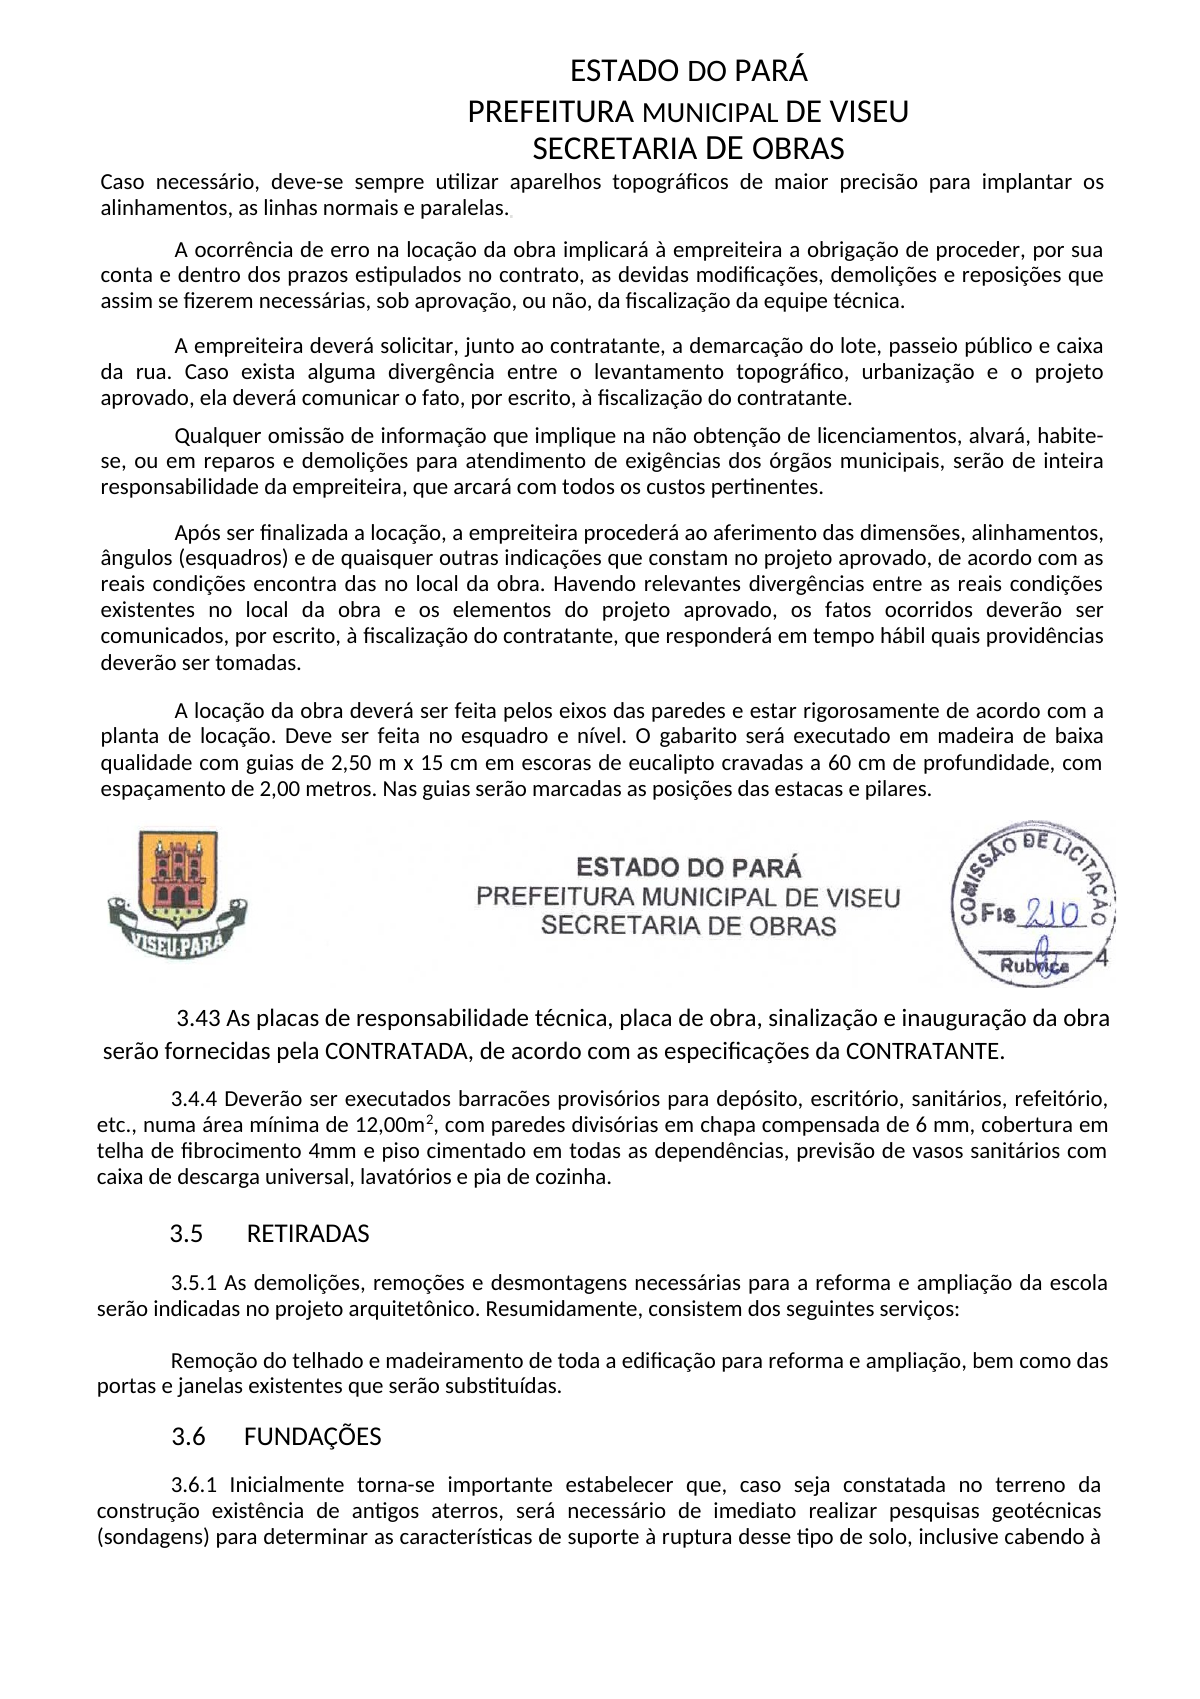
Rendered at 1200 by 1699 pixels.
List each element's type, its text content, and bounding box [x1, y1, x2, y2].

text Caso necessário, deve-se sempre utilizar aparelhos topográficos de maior precisão para implantar os alinhamentos, as linhas normais e paralelas. [100, 168, 1106, 221]
text 3.4.4 Deverão ser executados barracões provisórios para depósito, escritório, sanitários, refeitório, etc., numa área mínima de 12,00m2, com paredes divisórias em chapa compensada de 6 mm, cobertura em telha de fibrocimento 4mm e piso cimentado em todas as dependências, previsão de vasos sanitários com caixa de descarga universal, lavatórios e pia de cozinha. [97, 1086, 1110, 1190]
text 3.5.1 As demolições, remoções e desmontagens necessárias para a reforma e ampliação da escola serão indicadas no projeto arquitetônico. Resumidamente, consistem dos seguintes serviços: [97, 1270, 1110, 1322]
text Remoção do telhado e madeiramento de toda a edificação para reforma e ampliação, bem como das portas e janelas existentes que serão substituídas. [97, 1347, 1110, 1399]
text A empreiteira deverá solicitar, junto ao contratante, a demarcação do lote, passeio público e caixa da rua. Caso exista alguma divergência entre o levantamento topográfico, urbanização e o projeto aprovado, ela deverá comunicar o fato, por escrito, à fiscalização do contratante. [100, 333, 1106, 411]
subtitle 3.6 FUNDAÇÕES [94, 1419, 1113, 1452]
subtitle 3.5 RETIRADAS [94, 1216, 1113, 1249]
text 3.43 As placas de responsabilidade técnica, placa de obra, sinalização e inauguração da obra serão fornecidas pela CONTRATADA, de acordo com as especificações da CONTRATANTE. [103, 1003, 1113, 1066]
text Após ser finalizada a locação, a empreiteira procederá ao aferimento das dimensões, alinhamentos, ângulos (esquadros) e de quaisquer outras indicações que constam no projeto aprovado, de acordo com as reais condições encontra das no local da obra. Havendo relevantes divergências entre as reais condições existentes no local da obra e os elementos do projeto aprovado, os fatos ocorridos deverão ser comunicados, por escrito, à fiscalização do contratante, que responderá em tempo hábil quais providências deverão ser tomadas. [100, 519, 1106, 676]
text Qualquer omissão de informação que implique na não obtenção de licenciamentos, alvará, habite-se, ou em reparos e demolições para atendimento de exigências dos órgãos municipais, serão de inteira responsabilidade da empreiteira, que arcará com todos os custos pertinentes. [100, 422, 1106, 501]
text A ocorrência de erro na locação da obra implicará à empreiteira a obrigação de proceder, por sua conta e dentro dos prazos estipulados no contrato, as devidas modificações, demolições e reposições que assim se fizerem necessárias, sob aprovação, ou não, da fiscalização da equipe técnica. [100, 236, 1106, 314]
text 3.6.1 Inicialmente torna-se importante estabelecer que, caso seja constatada no terreno da construção existência de antigos aterros, será necessário de imediato realizar pesquisas geotécnicas (sondagens) para determinar as características de suporte à ruptura desse tipo de solo, inclusive cabendo à [97, 1472, 1103, 1550]
text A locação da obra deverá ser feita pelos eixos das paredes e estar rigorosamente de acordo com a planta de locação. Deve ser feita no esquadro e nível. O gabarito será executado em madeira de baixa qualidade com guias de 2,50 m x 15 cm em escoras de eucalipto cravadas a 60 cm de profundidade, com espaçamento de 2,00 metros. Nas guias serão marcadas as posições das estacas e pilares. [100, 697, 1106, 802]
